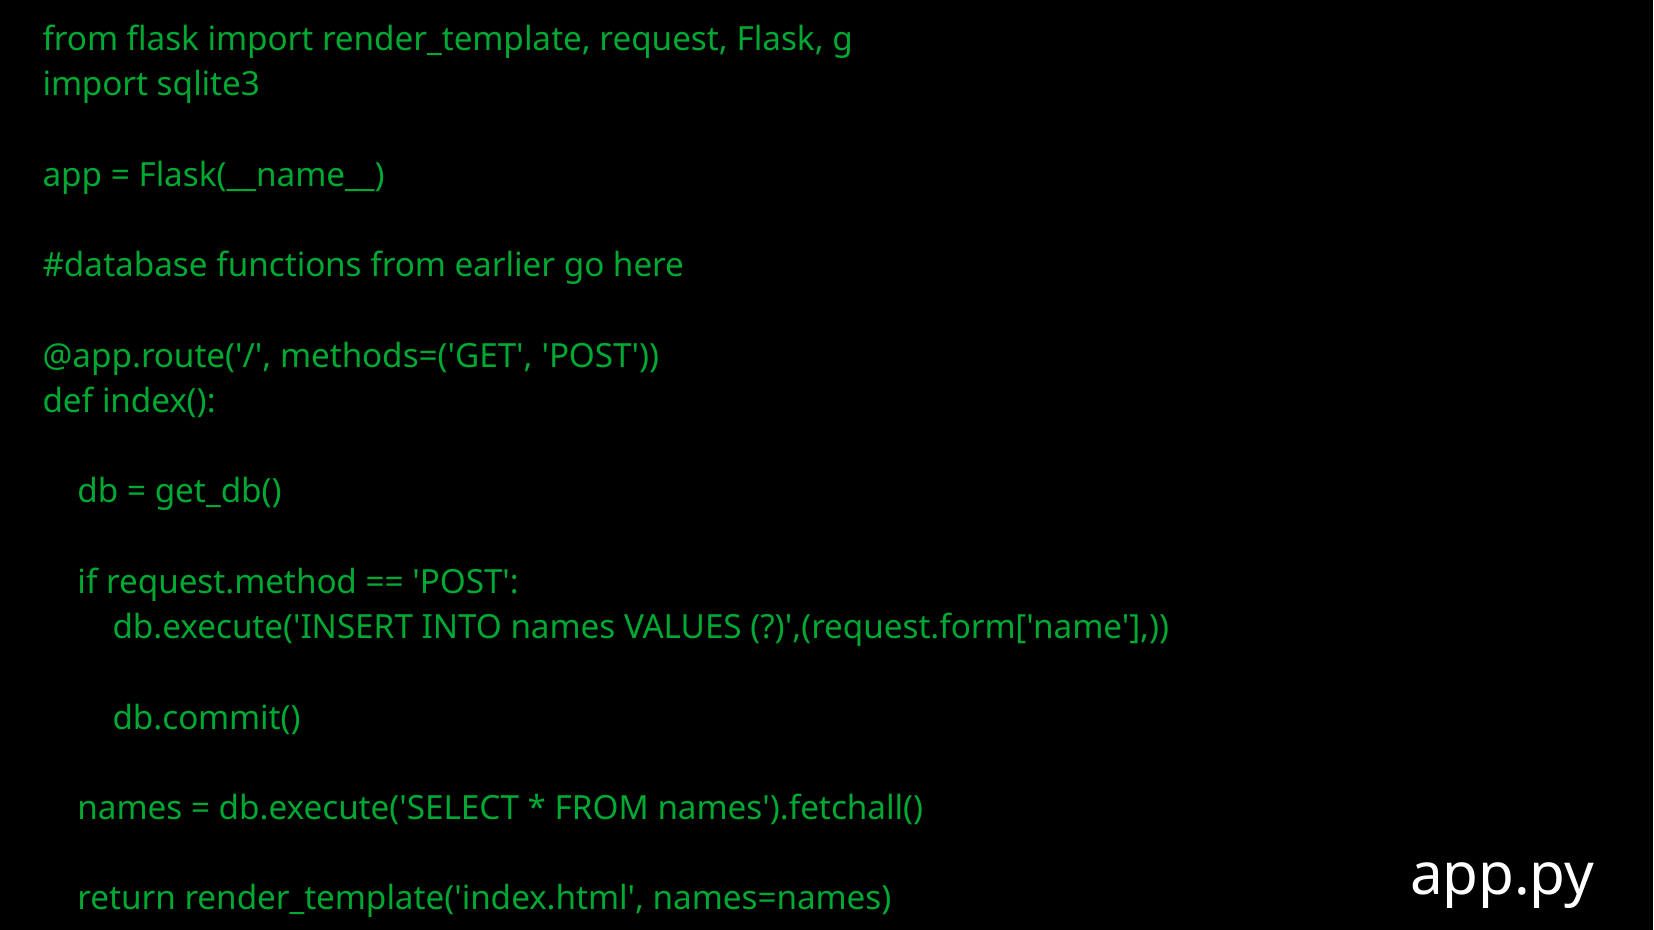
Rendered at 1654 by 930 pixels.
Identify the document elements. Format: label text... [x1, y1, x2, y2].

text_box app.py [1395, 825, 1653, 906]
text_box from flask import render_template, request, Flask, g import sqlite3 app = Flask(__name__) #database functions from earlier go here @app.route('/', methods=('GET', 'POST')) def index(): db = get_db() if request.method == 'POST': db.execute('INSERT INTO names VALUES (?)',(request.form['name'],)) db.commit() names = db.execute('SELECT * FROM names').fetchall() return render_template('index.html', names=names) if __name__ == '__main__': index() [27, 7, 1653, 917]
